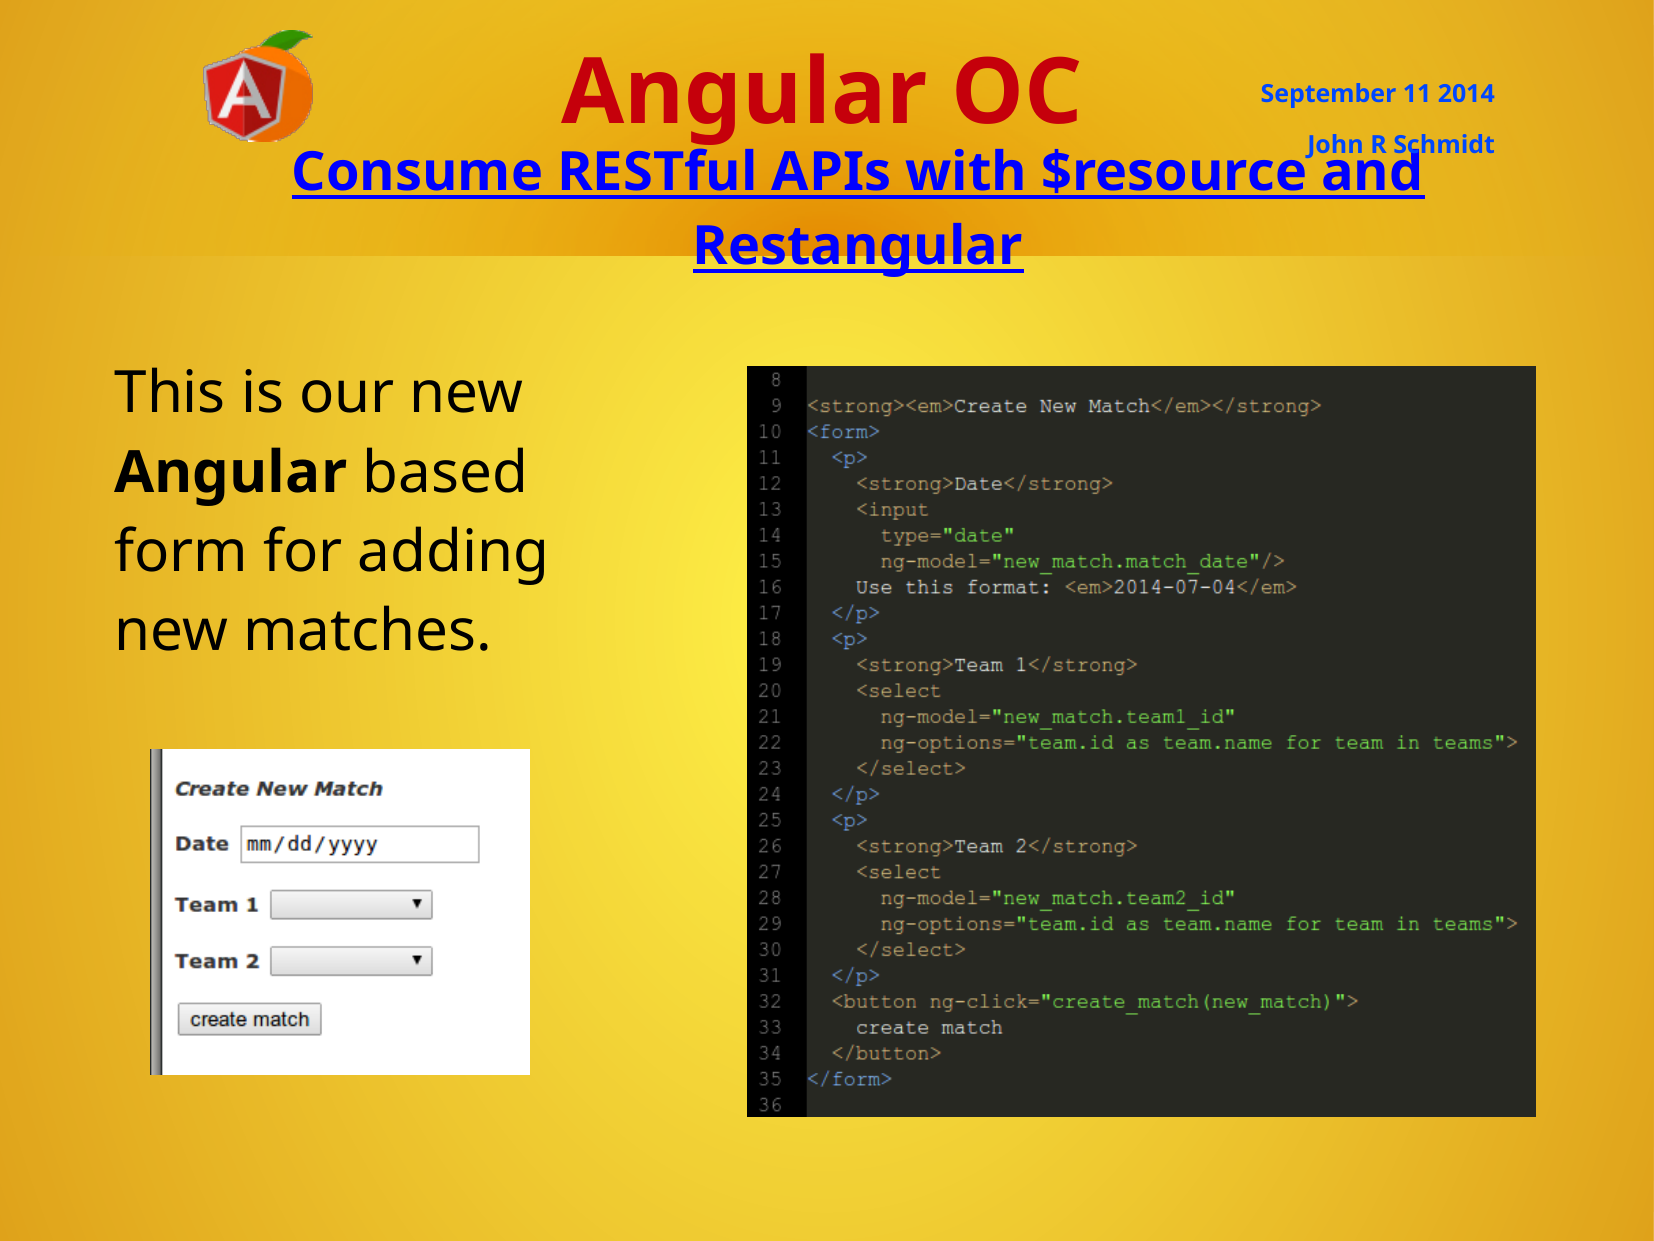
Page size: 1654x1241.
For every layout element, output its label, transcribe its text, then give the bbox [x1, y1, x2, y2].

picture [747, 366, 1536, 1117]
text_box Consume RESTful APIs with $resource and Restangular [150, 175, 1567, 239]
text_box September 11 2014 John R Schmidt [1200, 51, 1510, 143]
picture [150, 749, 530, 1075]
subtitle This is our new Angular based form for adding new matches. [114, 373, 670, 645]
picture [202, 30, 316, 142]
title Angular OC [560, 34, 1086, 142]
